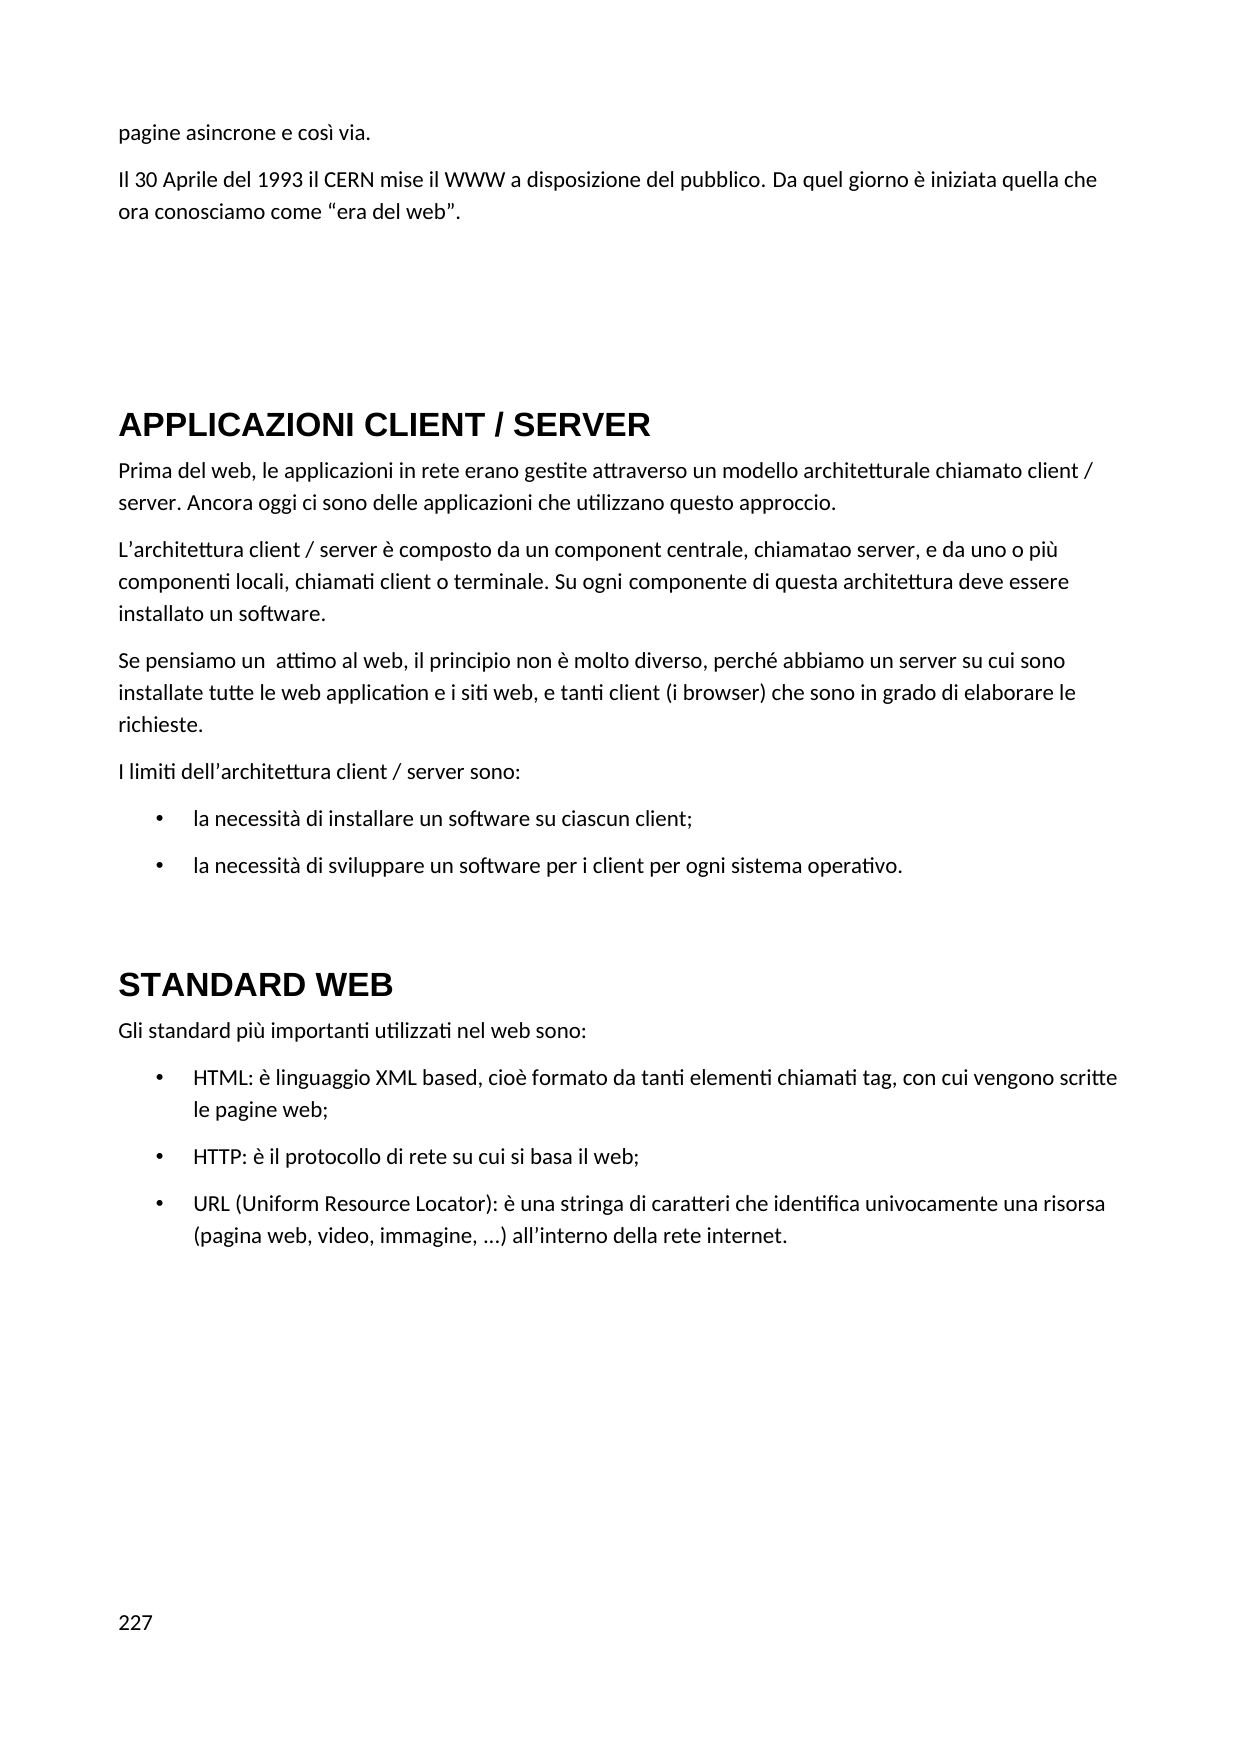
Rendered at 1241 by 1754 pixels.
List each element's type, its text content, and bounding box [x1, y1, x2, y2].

text Prima del web, le applicazioni in rete erano gestite attraverso un modello architetturale chiamato client / server. Ancora oggi ci sono delle applicazioni che utilizzano questo approccio. [118, 456, 1122, 516]
text Se pensiamo un attimo al web, il principio non è molto diverso, perché abbiamo un server su cui sono installate tutte le web application e i siti web, e tanti client (i browser) che sono in grado di elaborare le richieste. [118, 646, 1122, 739]
text Gli standard più importanti utilizzati nel web sono: [118, 1016, 1122, 1044]
subtitle STANDARD WEB [118, 965, 1122, 1004]
subtitle APPLICAZIONI CLIENT / SERVER [118, 405, 1122, 444]
list HTTP: è il protocollo di rete su cui si basa il web; [156, 1142, 1122, 1170]
list URL (Uniform Resource Locator): è una stringa di caratteri che identifica univocamente una risorsa (pagina web, video, immagine, ...) all’interno della rete internet. [156, 1189, 1122, 1249]
list HTML: è linguaggio XML based, cioè formato da tanti elementi chiamati tag, con cui vengono scritte le pagine web; [156, 1063, 1122, 1123]
list la necessità di sviluppare un software per i client per ogni sistema operativo. [156, 851, 1122, 879]
text L’architettura client / server è composto da un component centrale, chiamatao server, e da uno o più componenti locali, chiamati client o terminale. Su ogni componente di questa architettura deve essere installato un software. [118, 535, 1122, 627]
text pagine asincrone e così via. [118, 118, 1122, 146]
text Il 30 Aprile del 1993 il CERN mise il WWW a disposizione del pubblico. Da quel giorno è iniziata quella che ora conosciamo come “era del web”. [118, 165, 1122, 225]
list la necessità di installare un software su ciascun client; [156, 804, 1122, 832]
text I limiti dell’architettura client / server sono: [118, 757, 1122, 785]
